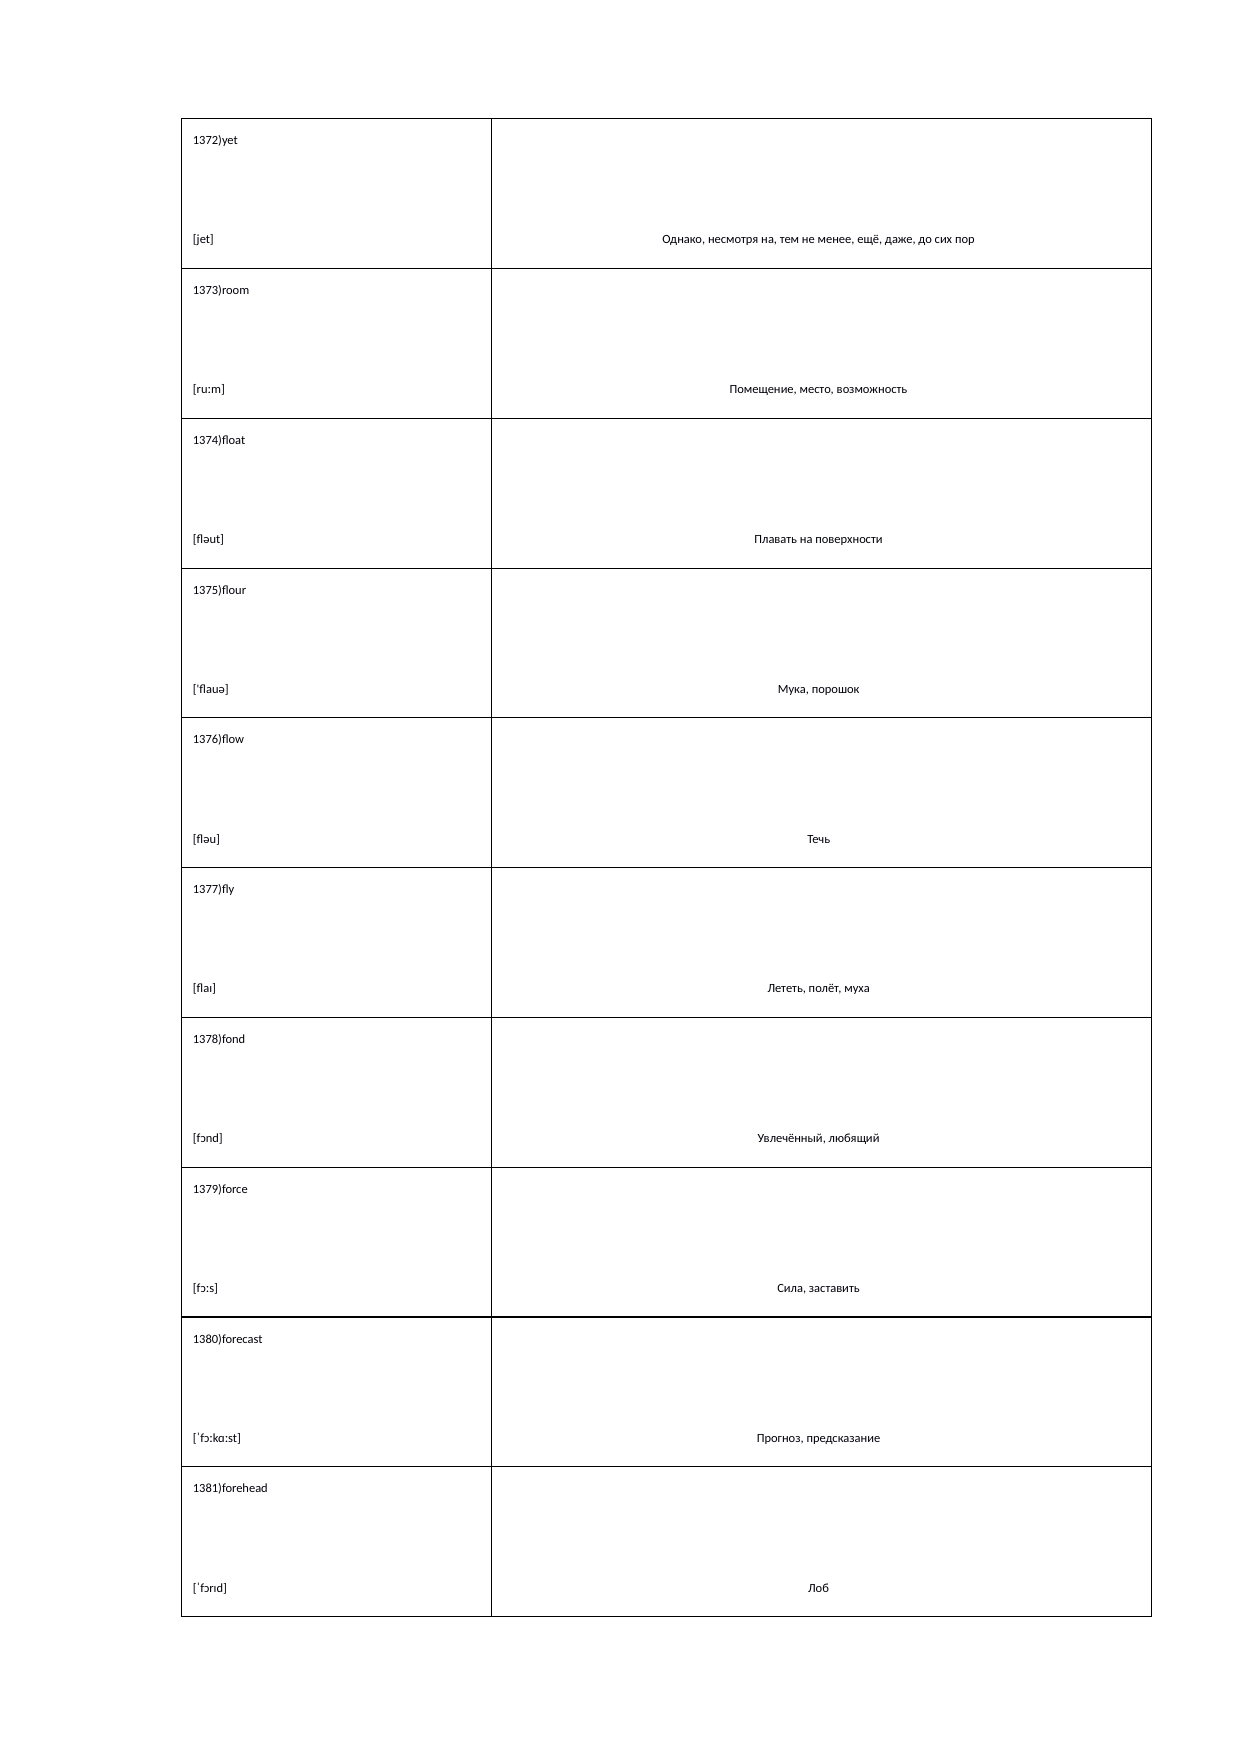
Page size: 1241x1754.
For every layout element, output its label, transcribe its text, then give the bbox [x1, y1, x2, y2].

table_cell Прогноз, предсказание [492, 1318, 1151, 1466]
table_cell 1380)forecast [ˈfɔːkɑːst] [182, 1318, 491, 1466]
table_cell 1373)room [ruːm] [182, 269, 491, 418]
table_cell 1376)flow [fləu] [182, 718, 491, 867]
table_cell Лоб [492, 1467, 1151, 1616]
table_cell 1379)force [fɔːs] [182, 1168, 491, 1316]
table_cell Течь [492, 718, 1151, 867]
table_cell Лететь, полёт, муха [492, 868, 1151, 1017]
table_cell Однако, несмотря на, тем не менее, ещё, даже, до сих пор [492, 119, 1151, 268]
table_cell Помещение, место, возможность [492, 269, 1151, 418]
table_cell 1372)yet [jet] [182, 119, 491, 268]
table_cell 1375)flour ['flauə] [182, 569, 491, 717]
table_cell Мука, порошок [492, 569, 1151, 717]
table_cell Увлечённый, любящий [492, 1018, 1151, 1167]
table_cell 1374)float [fləut] [182, 419, 491, 567]
table_cell Плавать на поверхности [492, 419, 1151, 567]
table_cell Сила, заставить [492, 1168, 1151, 1316]
table_cell 1377)fly [flaɪ] [182, 868, 491, 1017]
table_cell 1381)forehead [ˈfɔrɪd] [182, 1467, 491, 1616]
table_cell 1378)fond [fɔnd] [182, 1018, 491, 1167]
